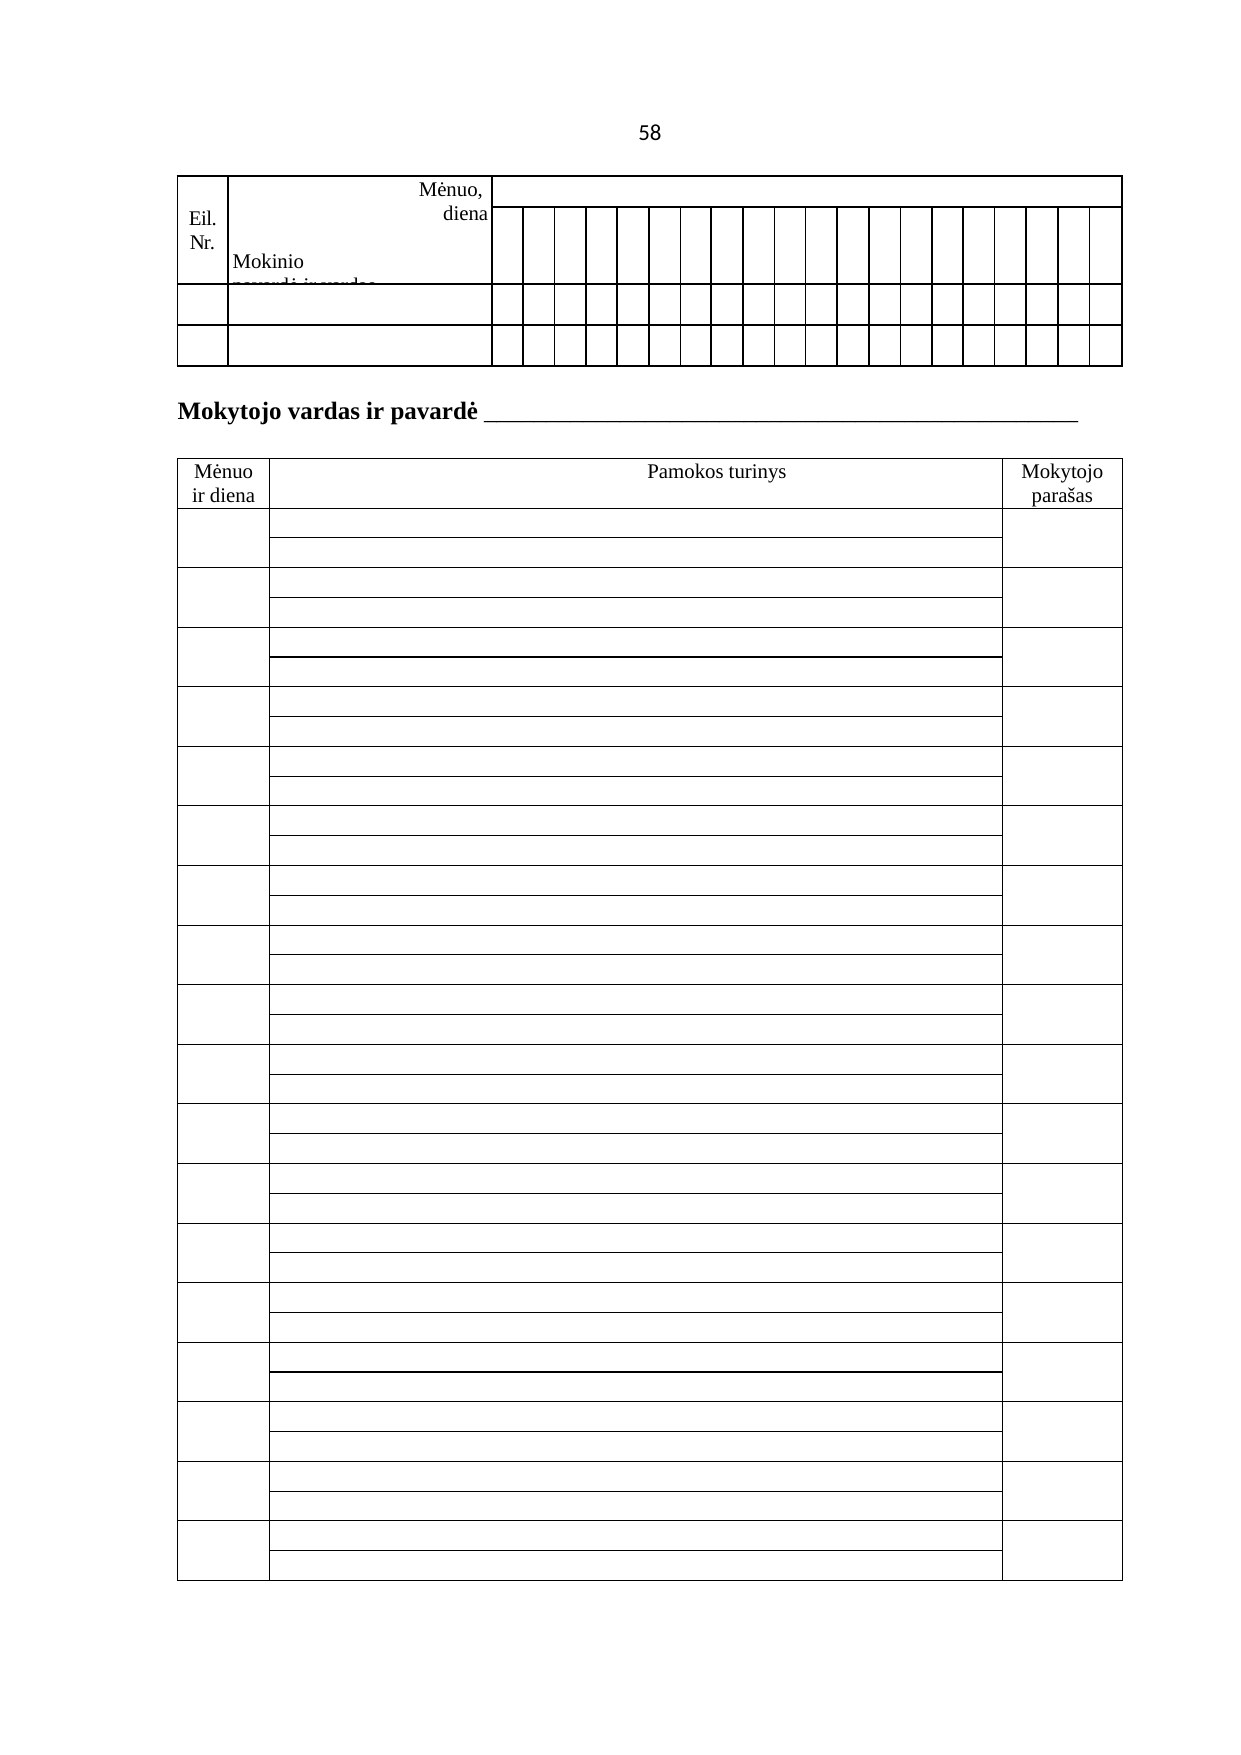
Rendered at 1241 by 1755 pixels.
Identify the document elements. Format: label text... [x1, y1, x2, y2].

table_cell [550, 285, 554, 324]
table_cell [1003, 1104, 1122, 1163]
text Mokytojo vardas ir pavardė [177, 396, 1122, 425]
table_cell [1003, 1521, 1122, 1580]
table_cell [1003, 926, 1122, 984]
table_cell [270, 628, 1002, 656]
table_cell [270, 866, 1002, 895]
table_cell [1003, 568, 1122, 627]
table_cell [178, 1224, 269, 1282]
table_cell [801, 285, 805, 324]
table_cell [933, 208, 962, 283]
table_cell [270, 658, 1002, 686]
table_cell [270, 1045, 1002, 1073]
table_cell [775, 285, 779, 324]
table_cell [270, 836, 1002, 865]
table_cell [618, 208, 648, 283]
table_cell [270, 1194, 1002, 1222]
table_cell [270, 1432, 1002, 1461]
table_cell [270, 538, 1002, 567]
table_cell [770, 326, 774, 365]
table_cell [270, 598, 1002, 627]
table_cell [178, 1283, 269, 1342]
table_cell [270, 777, 1002, 805]
table_cell [270, 1164, 1002, 1193]
table_cell [1003, 1164, 1122, 1222]
table_cell [1003, 509, 1122, 567]
table_cell [270, 985, 1002, 1014]
table_cell [770, 285, 774, 324]
table_cell [178, 926, 269, 984]
table_cell [178, 1164, 269, 1222]
table_cell [270, 806, 1002, 835]
table_cell [676, 285, 680, 324]
table_cell [178, 1045, 269, 1103]
table_cell [1027, 208, 1057, 283]
table_cell [806, 208, 836, 283]
table_header Mokytojo parašas [1003, 459, 1122, 507]
table_cell [555, 326, 559, 365]
table_cell [178, 1104, 269, 1163]
table_cell [775, 326, 779, 365]
table_cell [1003, 1402, 1122, 1461]
table_cell [270, 1313, 1002, 1342]
table_cell [990, 285, 994, 324]
table_cell [1003, 985, 1122, 1044]
table_cell [1090, 285, 1094, 324]
table_cell [644, 326, 648, 365]
table_cell [901, 208, 931, 283]
table_cell [178, 1462, 269, 1520]
table_cell [1085, 326, 1089, 365]
table_header Pamokos turinys [270, 459, 1002, 507]
table_cell [1003, 687, 1122, 746]
table_cell [270, 1134, 1002, 1163]
table_cell [270, 1521, 1002, 1550]
table_cell [1003, 1224, 1122, 1282]
table_cell [801, 326, 805, 365]
table_cell [270, 896, 1002, 924]
table_cell [1003, 1283, 1122, 1342]
table_cell [178, 985, 269, 1044]
table_cell [555, 208, 585, 283]
table_cell [1003, 1343, 1122, 1401]
table_cell [1090, 208, 1121, 283]
table_cell [270, 1015, 1002, 1044]
table_cell [270, 955, 1002, 984]
table_cell [1003, 628, 1122, 686]
table_cell [555, 285, 559, 324]
table_cell [524, 208, 554, 283]
table_cell [587, 208, 616, 283]
table_cell [1003, 806, 1122, 865]
table_cell [864, 285, 868, 324]
table_header Eil. Nr. [178, 177, 227, 283]
table_cell [178, 687, 269, 746]
table_cell [178, 628, 269, 686]
table_cell [270, 1492, 1002, 1520]
table_cell [995, 285, 999, 324]
table_cell [178, 1343, 269, 1401]
table_cell [838, 208, 868, 283]
table_cell [270, 747, 1002, 776]
table_cell [896, 285, 900, 324]
table_cell [178, 568, 269, 627]
table_cell [744, 208, 774, 283]
table_cell [995, 208, 1025, 283]
table_cell [178, 1402, 269, 1461]
table_cell [864, 326, 868, 365]
table_cell [270, 1373, 1002, 1401]
table_cell [1003, 866, 1122, 924]
table_cell [550, 326, 554, 365]
table_cell [178, 1521, 269, 1580]
table_cell [178, 806, 269, 865]
table_header Mėnuo ir diena [178, 459, 269, 507]
table_cell [270, 1075, 1002, 1103]
table_cell [1085, 285, 1089, 324]
table_cell [270, 509, 1002, 537]
table_cell [270, 1343, 1002, 1371]
table_cell [270, 568, 1002, 597]
table_cell [270, 1104, 1002, 1133]
table_cell [896, 326, 900, 365]
table_cell [270, 717, 1002, 746]
table_cell [870, 208, 900, 283]
table_cell [270, 1462, 1002, 1491]
table_cell [270, 1283, 1002, 1312]
table_cell [990, 326, 994, 365]
table_cell [178, 509, 269, 567]
table_cell [1090, 326, 1094, 365]
table_cell [681, 208, 710, 283]
table_cell [1003, 1045, 1122, 1103]
table_cell [995, 326, 999, 365]
table_cell [644, 285, 648, 324]
table_cell [270, 1551, 1002, 1580]
table_cell [676, 326, 680, 365]
table_cell [712, 208, 742, 283]
table_cell [1003, 1462, 1122, 1520]
table_cell [270, 926, 1002, 954]
table_cell [1003, 747, 1122, 805]
table_cell [270, 1253, 1002, 1282]
table_cell [650, 208, 680, 283]
table_cell [964, 208, 994, 283]
table_cell [270, 1402, 1002, 1431]
table_cell [1059, 208, 1089, 283]
table_cell [775, 208, 805, 283]
table_cell [493, 208, 522, 283]
table_cell [270, 1224, 1002, 1252]
table_cell [178, 747, 269, 805]
table_cell [270, 687, 1002, 716]
table_cell [178, 866, 269, 924]
